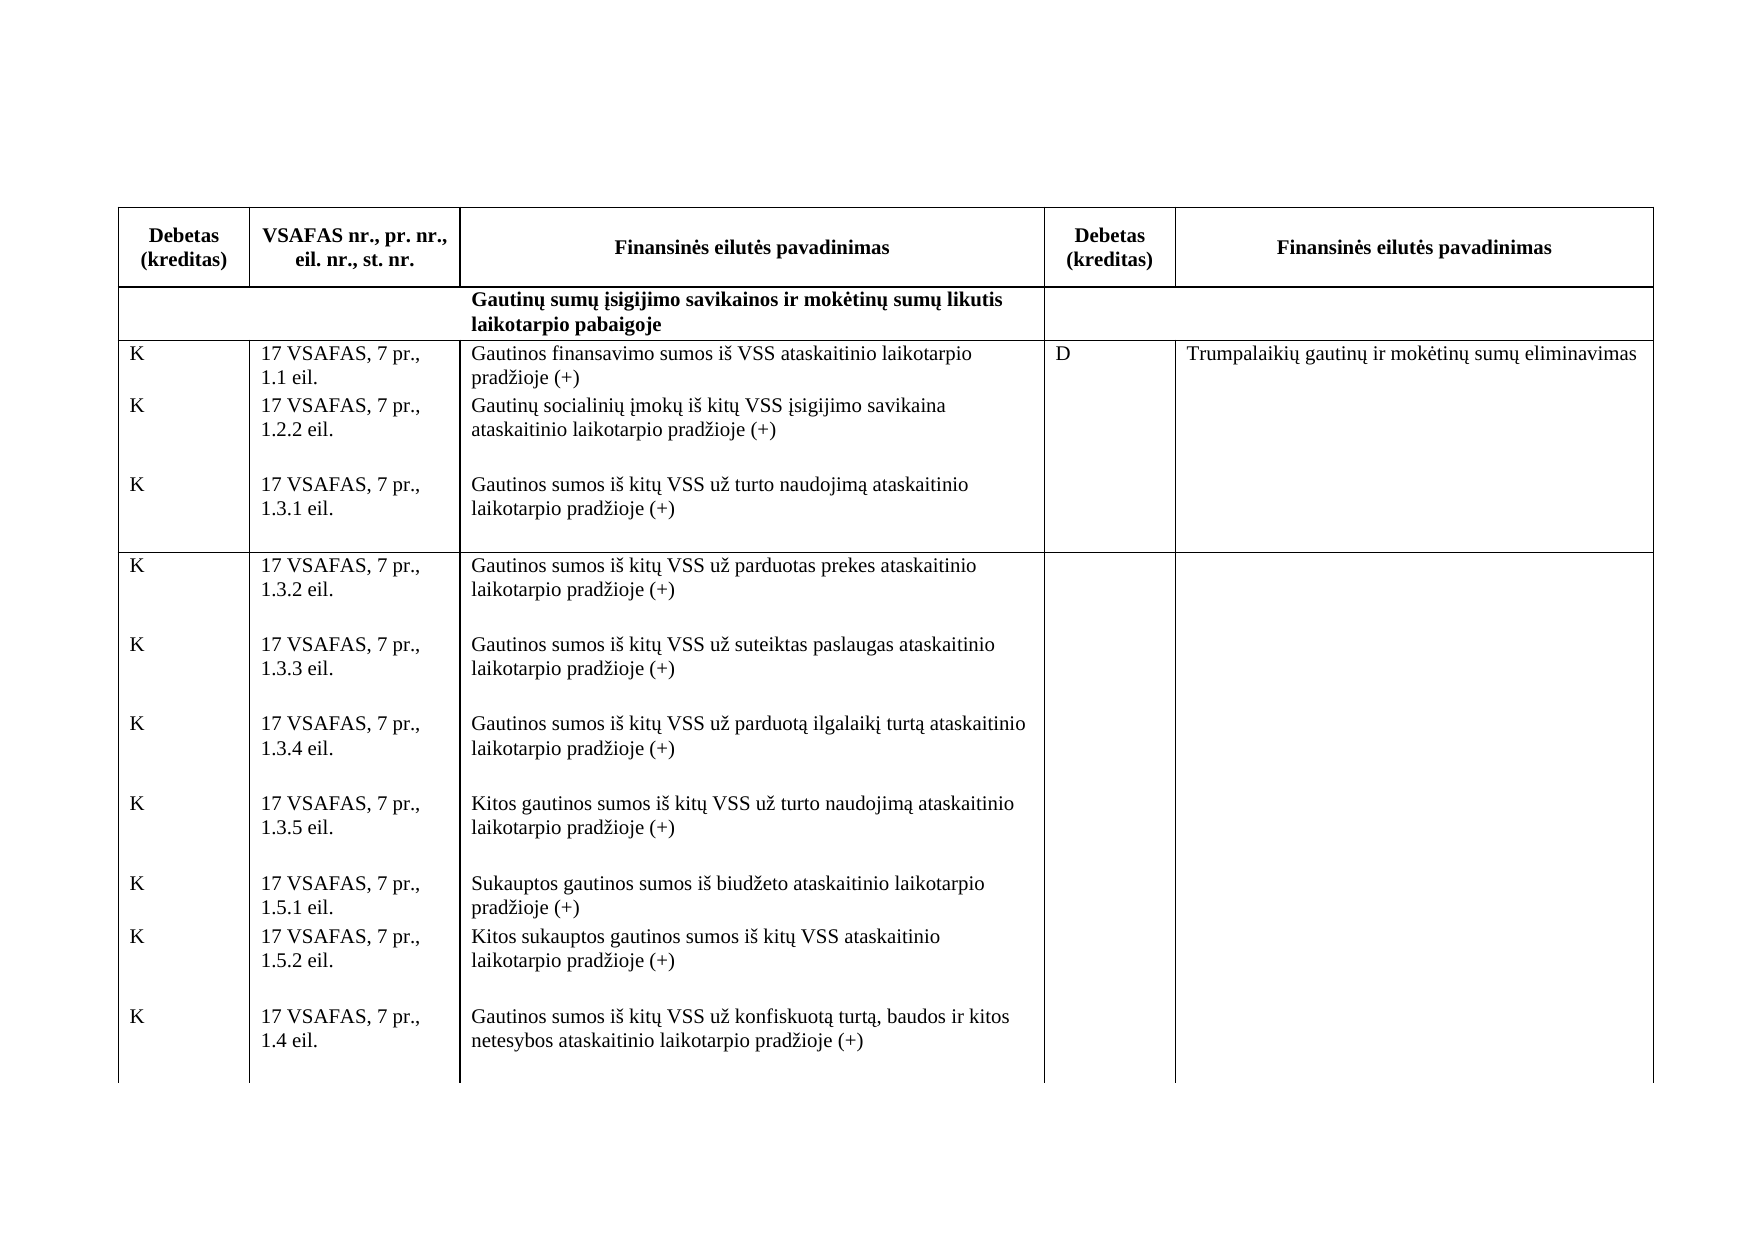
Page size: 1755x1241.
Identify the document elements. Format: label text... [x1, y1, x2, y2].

table_header Finansinės eilutės pavadinimas [461, 208, 1044, 286]
table_cell [1176, 711, 1653, 791]
table_cell 17 VSAFAS, 7 pr., 1.3.1 eil. [250, 472, 459, 552]
table_cell [1045, 924, 1175, 1003]
table_cell [1176, 393, 1653, 472]
table_cell K [119, 632, 249, 711]
table_cell [1175, 288, 1653, 339]
table_cell K [119, 341, 249, 393]
table_cell 17 VSAFAS, 7 pr., 1.5.2 eil. [250, 924, 459, 1003]
table_cell [1176, 472, 1653, 552]
table_cell K [119, 472, 249, 552]
table_cell [1045, 288, 1175, 339]
table_cell [1045, 1004, 1175, 1083]
table_cell [1045, 871, 1175, 924]
table_cell [1176, 871, 1653, 924]
table_cell [1176, 553, 1653, 632]
table_cell Gautinų socialinių įmokų iš kitų VSS įsigijimo savikaina ataskaitinio laikotarpio pradžioje (+) [461, 393, 1044, 472]
table_cell [1176, 632, 1653, 711]
table_cell Trumpalaikių gautinų ir mokėtinų sumų eliminavimas [1176, 341, 1653, 393]
table_cell [1176, 791, 1653, 871]
table_cell K [119, 791, 249, 871]
table_header Debetas (kreditas) [1045, 208, 1175, 286]
table_cell [1045, 791, 1175, 871]
table_cell [249, 288, 460, 339]
table_cell Gautinos sumos iš kitų VSS už turto naudojimą ataskaitinio laikotarpio pradžioje (+) [461, 472, 1044, 552]
table_cell Gautinos finansavimo sumos iš VSS ataskaitinio laikotarpio pradžioje (+) [461, 341, 1044, 393]
table_cell K [119, 553, 249, 632]
table_cell 17 VSAFAS, 7 pr., 1.1 eil. [250, 341, 459, 393]
table_cell Gautinos sumos iš kitų VSS už suteiktas paslaugas ataskaitinio laikotarpio pradžioje (+) [461, 632, 1044, 711]
table_cell K [119, 871, 249, 924]
table_cell [119, 288, 249, 339]
table_cell 17 VSAFAS, 7 pr., 1.2.2 eil. [250, 393, 459, 472]
table_cell 17 VSAFAS, 7 pr., 1.4 eil. [250, 1004, 459, 1083]
table_cell K [119, 393, 249, 472]
table_header Finansinės eilutės pavadinimas [1176, 208, 1653, 286]
table_cell [1045, 393, 1175, 472]
table_cell [1176, 1004, 1653, 1083]
table_cell 17 VSAFAS, 7 pr., 1.3.2 eil. [250, 553, 459, 632]
table_header VSAFAS nr., pr. nr., eil. nr., st. nr. [250, 208, 459, 286]
table_cell Kitos gautinos sumos iš kitų VSS už turto naudojimą ataskaitinio laikotarpio pradžioje (+) [461, 791, 1044, 871]
table_cell 17 VSAFAS, 7 pr., 1.3.5 eil. [250, 791, 459, 871]
table_cell K [119, 1004, 249, 1083]
table_cell 17 VSAFAS, 7 pr., 1.5.1 eil. [250, 871, 459, 924]
table_cell [1176, 924, 1653, 1003]
table_cell 17 VSAFAS, 7 pr., 1.3.4 eil. [250, 711, 459, 791]
table_cell [1045, 711, 1175, 791]
table_cell 17 VSAFAS, 7 pr., 1.3.3 eil. [250, 632, 459, 711]
table_cell Sukauptos gautinos sumos iš biudžeto ataskaitinio laikotarpio pradžioje (+) [461, 871, 1044, 924]
table_cell Gautinų sumų įsigijimo savikainos ir mokėtinų sumų likutis laikotarpio pabaigoje [460, 288, 1044, 339]
table_cell Gautinos sumos iš kitų VSS už parduotą ilgalaikį turtą ataskaitinio laikotarpio pradžioje (+) [461, 711, 1044, 791]
table_cell [1045, 472, 1175, 552]
table_cell D [1045, 341, 1175, 393]
table_cell Gautinos sumos iš kitų VSS už konfiskuotą turtą, baudos ir kitos netesybos ataskaitinio laikotarpio pradžioje (+) [461, 1004, 1044, 1083]
table_cell K [119, 924, 249, 1003]
table_cell K [119, 711, 249, 791]
table_header Debetas (kreditas) [119, 208, 249, 286]
table_cell [1045, 632, 1175, 711]
table_cell Kitos sukauptos gautinos sumos iš kitų VSS ataskaitinio laikotarpio pradžioje (+) [461, 924, 1044, 1003]
table_cell Gautinos sumos iš kitų VSS už parduotas prekes ataskaitinio laikotarpio pradžioje (+) [461, 553, 1044, 632]
table_cell [1045, 553, 1175, 632]
